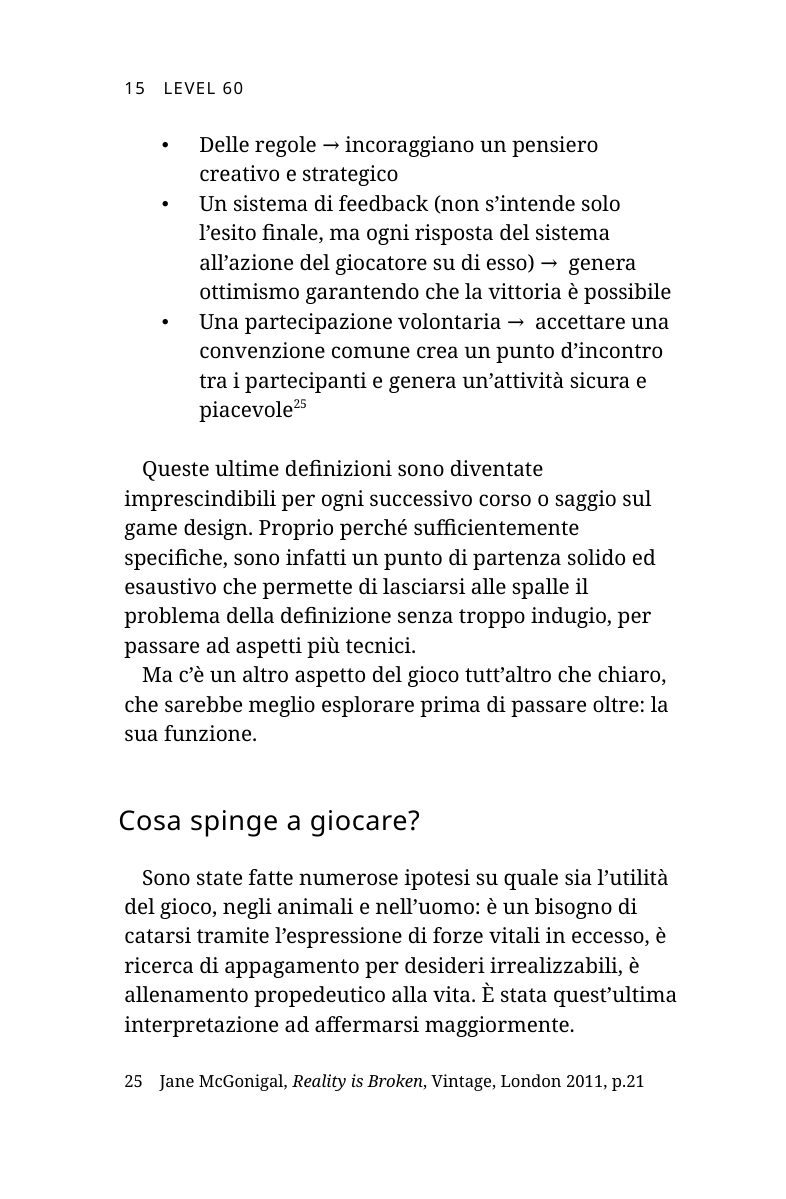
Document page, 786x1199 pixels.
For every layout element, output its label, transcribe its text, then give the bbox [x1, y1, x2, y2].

subtitle Cosa spinge a giocare? [118, 801, 679, 838]
list Un sistema di feedback (non s’intende solo l’esito finale, ma ogni risposta del sistema all’azione del giocatore su di esso) → genera ottimismo garantendo che la vittoria è possibile [162, 188, 679, 306]
list Jane McGonigal, Reality is Broken, Vintage, London 2011, p.21 [124, 1070, 679, 1093]
text Queste ultime definizioni sono diventate imprescindibili per ogni successivo corso o saggio sul game design. Proprio perché sufficientemente specifiche, sono infatti un punto di partenza solido ed esaustivo che permette di lasciarsi alle spalle il problema della definizione senza troppo indugio, per passare ad aspetti più tecnici. [124, 453, 679, 659]
list Delle regole → incoraggiano un pensiero creativo e strategico [162, 129, 679, 188]
text Ma c’è un altro aspetto del gioco tutt’altro che chiaro, che sarebbe meglio esplorare prima di passare oltre: la sua funzione. [124, 659, 679, 748]
list Una partecipazione volontaria → accettare una convenzione comune crea un punto d’incontro tra i partecipanti e genera un’attività sicura e piacevole [162, 306, 679, 424]
text Sono state fatte numerose ipotesi su quale sia l’utilità del gioco, negli animali e nell’uomo: è un bisogno di catarsi tramite l’espressione di forze vitali in eccesso, è ricerca di appagamento per desideri irrealizzabili, è allenamento propedeutico alla vita. È stata quest’ultima interpretazione ad affermarsi maggiormente. [124, 862, 679, 1038]
